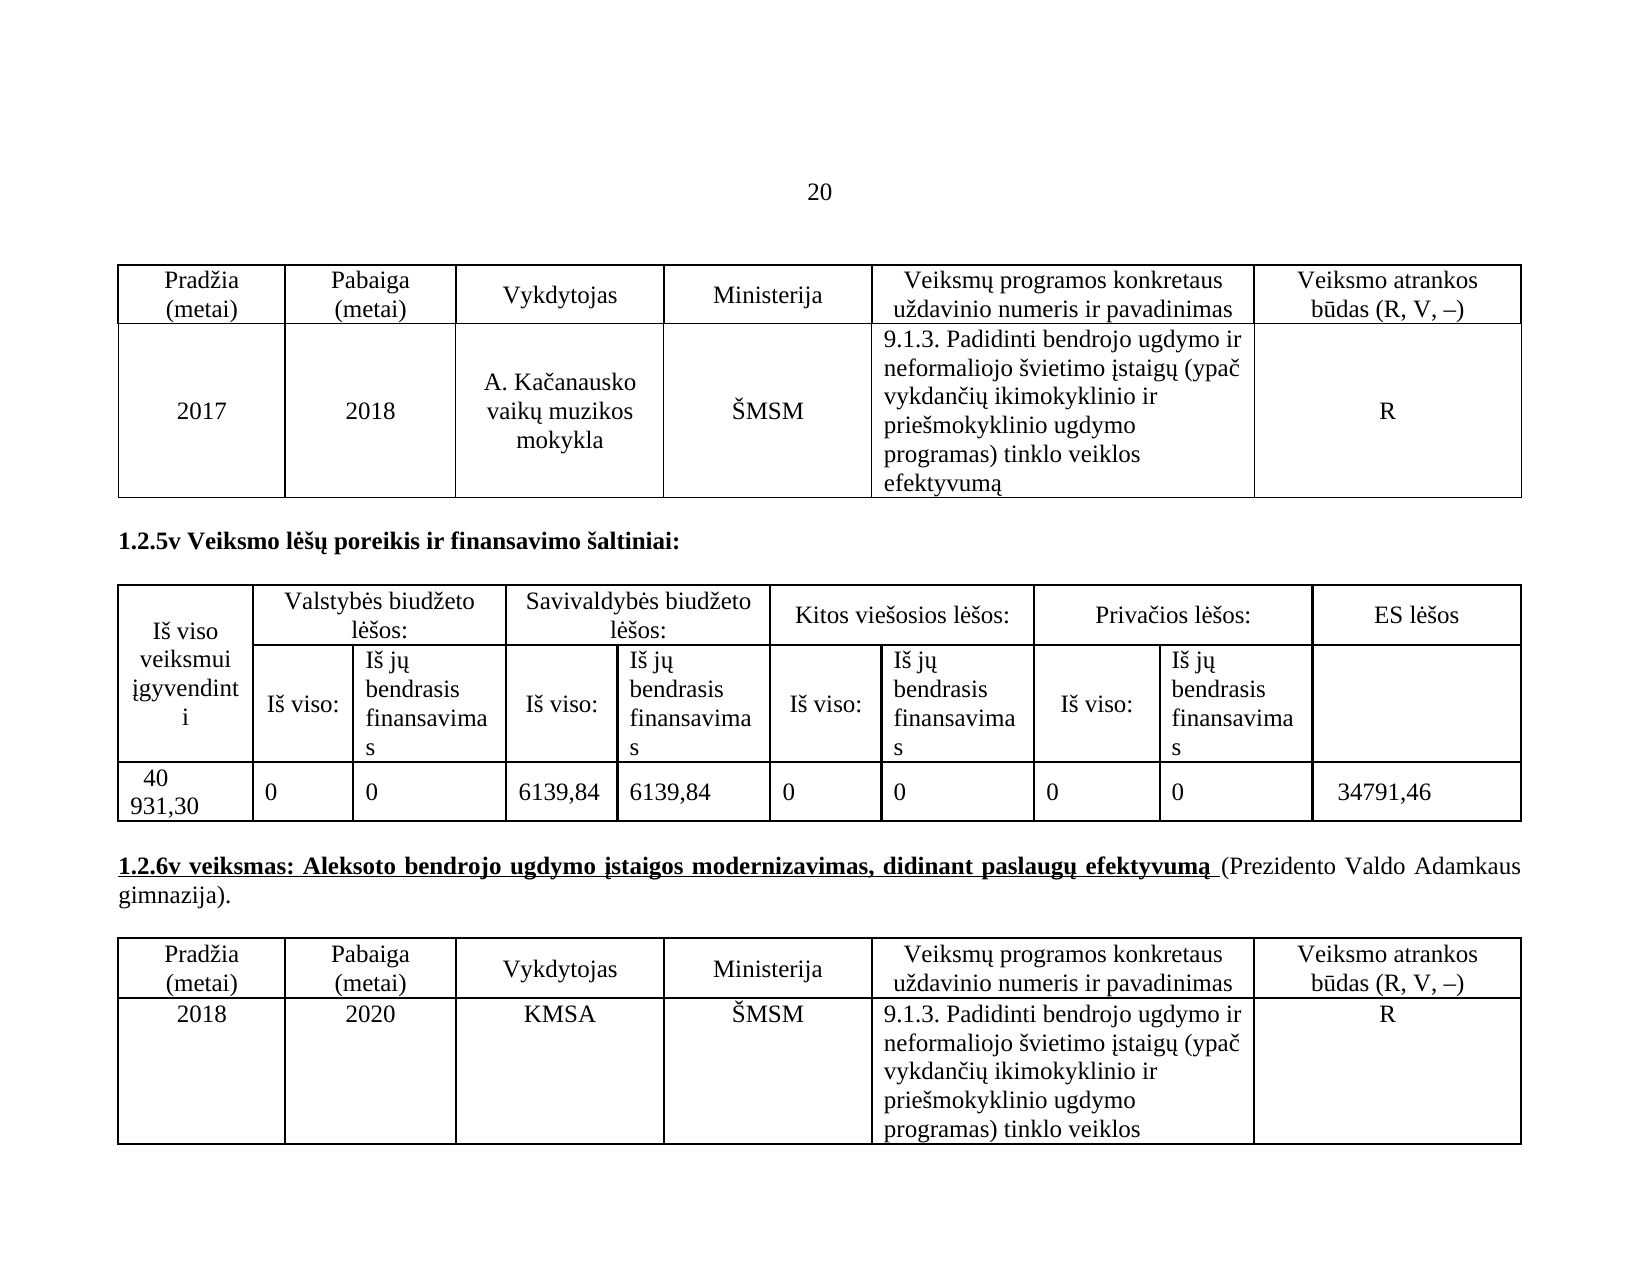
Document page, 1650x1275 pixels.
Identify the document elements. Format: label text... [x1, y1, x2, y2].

table_header Pabaiga (metai) [286, 266, 455, 323]
table_header ES lėšos [1314, 586, 1520, 643]
table_header Vykdytojas [457, 266, 663, 323]
table_header Ministerija [665, 266, 871, 323]
table_cell 34791,46 [1314, 763, 1520, 820]
text 1.2.5v Veiksmo lėšų poreikis ir finansavimo šaltiniai: [118, 526, 1521, 555]
table_cell [1314, 646, 1520, 761]
table_cell 9.1.3. Padidinti bendrojo ugdymo ir neformaliojo švietimo įstaigų (ypač vykdančių ikimokyklinio ir priešmokyklinio ugdymo programas) tinklo veiklos [873, 999, 1253, 1143]
table_cell ŠMSM [664, 324, 871, 497]
table_header Veiksmo atrankos būdas (R, V, –) [1255, 266, 1520, 323]
table_cell 6139,84 [619, 763, 769, 820]
table_header Privačios lėšos: [1035, 586, 1311, 643]
table_header Iš viso veiksmui įgyvendinti [119, 586, 252, 761]
table_cell Iš viso: [1035, 646, 1159, 761]
table_header Pradžia (metai) [119, 939, 284, 997]
table_header Ministerija [665, 939, 871, 997]
table_cell A. Kačanausko vaikų muzikos mokykla [456, 324, 663, 497]
table_header Veiksmo atrankos būdas (R, V, –) [1255, 939, 1520, 997]
table_cell Iš viso: [254, 646, 352, 761]
table_cell 2018 [286, 324, 455, 497]
table_header Valstybės biudžeto lėšos: [254, 586, 505, 643]
table_cell R [1255, 999, 1520, 1143]
text 1.2.6v veiksmas: Aleksoto bendrojo ugdymo įstaigos modernizavimas, didinant paslaugų efektyvumą (Prezidento Valdo Adamkaus gimnazija). [118, 851, 1521, 908]
table_header Pradžia (metai) [119, 266, 284, 323]
table_cell Iš jų bendrasis finansavimas [619, 646, 769, 761]
table_cell 0 [1035, 763, 1159, 820]
table_header Kitos viešosios lėšos: [771, 586, 1033, 643]
table_cell R [1255, 324, 1521, 497]
table_cell 0 [883, 763, 1033, 820]
table_cell Iš jų bendrasis finansavimas [1161, 646, 1311, 761]
table_cell 0 [354, 763, 505, 820]
table_cell KMSA [457, 999, 663, 1143]
table_cell 40 931,30 [119, 763, 252, 820]
table_header Veiksmų programos konkretaus uždavinio numeris ir pavadinimas [873, 939, 1253, 997]
table_cell 2017 [119, 324, 284, 497]
table_cell 0 [771, 763, 880, 820]
table_cell 0 [254, 763, 352, 820]
table_header Veiksmų programos konkretaus uždavinio numeris ir pavadinimas [873, 266, 1253, 323]
table_cell ŠMSM [665, 999, 871, 1143]
table_header Pabaiga (metai) [286, 939, 455, 997]
table_cell 2018 [119, 999, 284, 1143]
table_cell Iš viso: [771, 646, 880, 761]
table_header Savivaldybės biudžeto lėšos: [507, 586, 769, 643]
table_cell Iš jų bendrasis finansavimas [354, 646, 505, 761]
table_cell 6139,84 [507, 763, 616, 820]
table_cell 0 [1161, 763, 1311, 820]
table_cell Iš jų bendrasis finansavimas [883, 646, 1033, 761]
table_cell 2020 [286, 999, 455, 1143]
table_cell Iš viso: [507, 646, 616, 761]
table_cell 9.1.3. Padidinti bendrojo ugdymo ir neformaliojo švietimo įstaigų (ypač vykdančių ikimokyklinio ir priešmokyklinio ugdymo programas) tinklo veiklos efektyvumą [872, 324, 1254, 497]
table_header Vykdytojas [457, 939, 663, 997]
